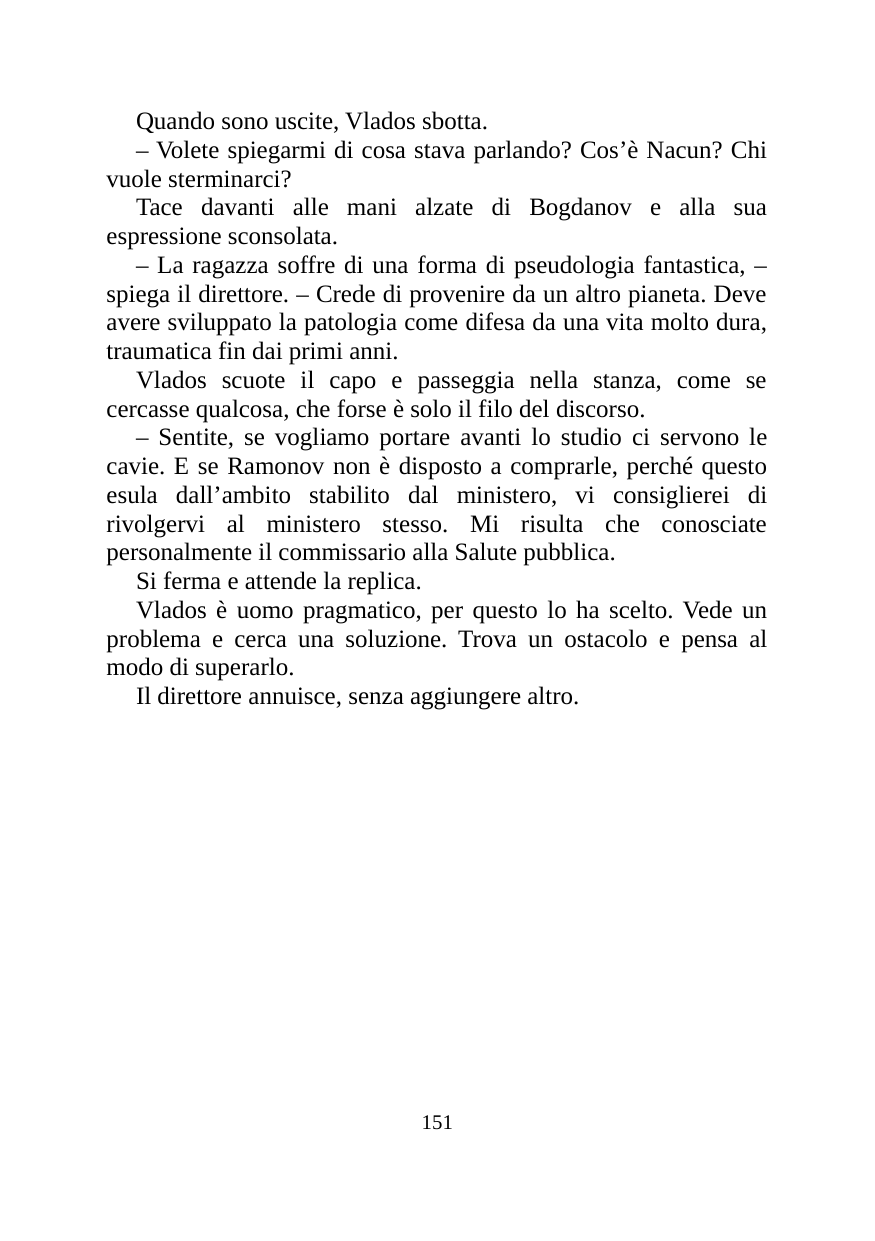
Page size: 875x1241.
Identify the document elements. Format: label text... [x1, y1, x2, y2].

text Quando sono uscite, Vlados sbotta. [106, 106, 768, 135]
text – Volete spiegarmi di cosa stava parlando? Cos’è Nacun? Chi vuole sterminarci? [106, 135, 768, 192]
text Tace davanti alle mani alzate di Bogdanov e alla sua espressione sconsolata. [106, 192, 768, 250]
text Vlados è uomo pragmatico, per questo lo ha scelto. Vede un problema e cerca una soluzione. Trova un ostacolo e pensa al modo di superarlo. [106, 595, 768, 681]
text Vlados scuote il capo e passeggia nella stanza, come se cercasse qualcosa, che forse è solo il filo del discorso. [106, 365, 768, 422]
text – Sentite, se vogliamo portare avanti lo studio ci servono le cavie. E se Ramonov non è disposto a comprarle, perché questo esula dall’ambito stabilito dal ministero, vi consiglierei di rivolgervi al ministero stesso. Mi risulta che conosciate personalmente il commissario alla Salute pubblica. [106, 422, 768, 566]
text Il direttore annuisce, senza aggiungere altro. [106, 681, 768, 710]
text – La ragazza soffre di una forma di pseudologia fantastica, – spiega il direttore. – Crede di provenire da un altro pianeta. Deve avere sviluppato la patologia come difesa da una vita molto dura, traumatica fin dai primi anni. [106, 250, 768, 365]
text Si ferma e attende la replica. [106, 566, 768, 595]
